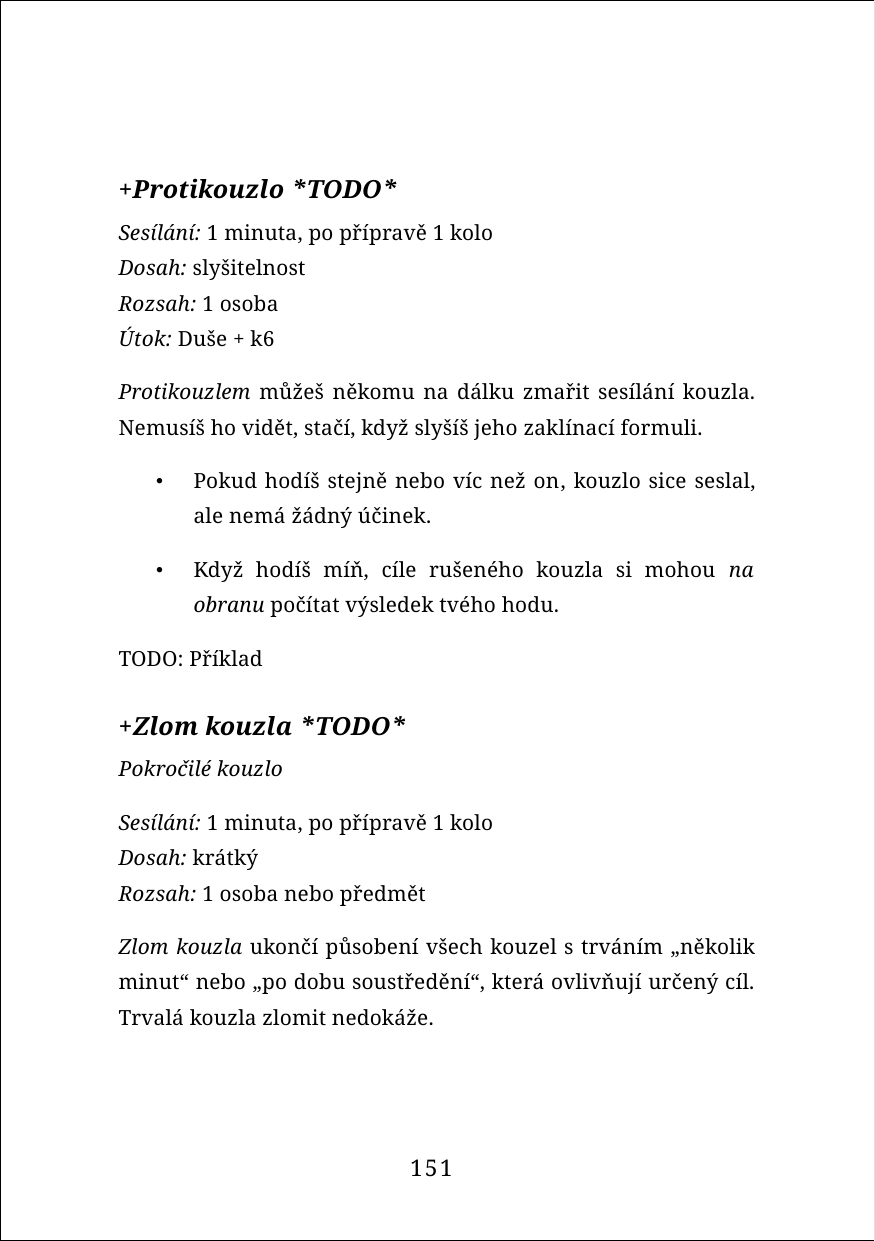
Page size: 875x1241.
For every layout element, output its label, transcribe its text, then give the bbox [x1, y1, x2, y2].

subtitle +Protikouzlo *TODO* [118, 172, 756, 206]
list Pokud hodíš stejně nebo víc než on, kouzlo sice seslal, ale nemá žádný účinek. [156, 466, 756, 530]
list Když hodíš míň, cíle rušeného kouzla si mohou na obranu počítat výsledek tvého hodu. [156, 555, 756, 619]
text Sesílání: 1 minuta, po přípravě 1 kolo Dosah: krátký Rozsah: 1 osoba nebo předmět [118, 808, 756, 907]
text Protikouzlem můžeš někomu na dálku zmařit sesílání kouzla. Nemusíš ho vidět, stačí, když slyšíš jeho zaklínací formuli. [118, 377, 756, 441]
text Sesílání: 1 minuta, po přípravě 1 kolo Dosah: slyšitelnost Rozsah: 1 osoba Útok: Duše + k6 [118, 218, 756, 353]
text TODO: Příklad [118, 644, 756, 672]
text Pokročilé kouzlo [118, 754, 756, 783]
subtitle +Zlom kouzla *TODO* [118, 709, 756, 743]
text Zlom kouzla ukončí působení všech kouzel s trváním „několik minut“ nebo „po dobu soustředění“, která ovlivňují určený cíl. Trvalá kouzla zlomit nedokáže. [118, 932, 756, 1031]
